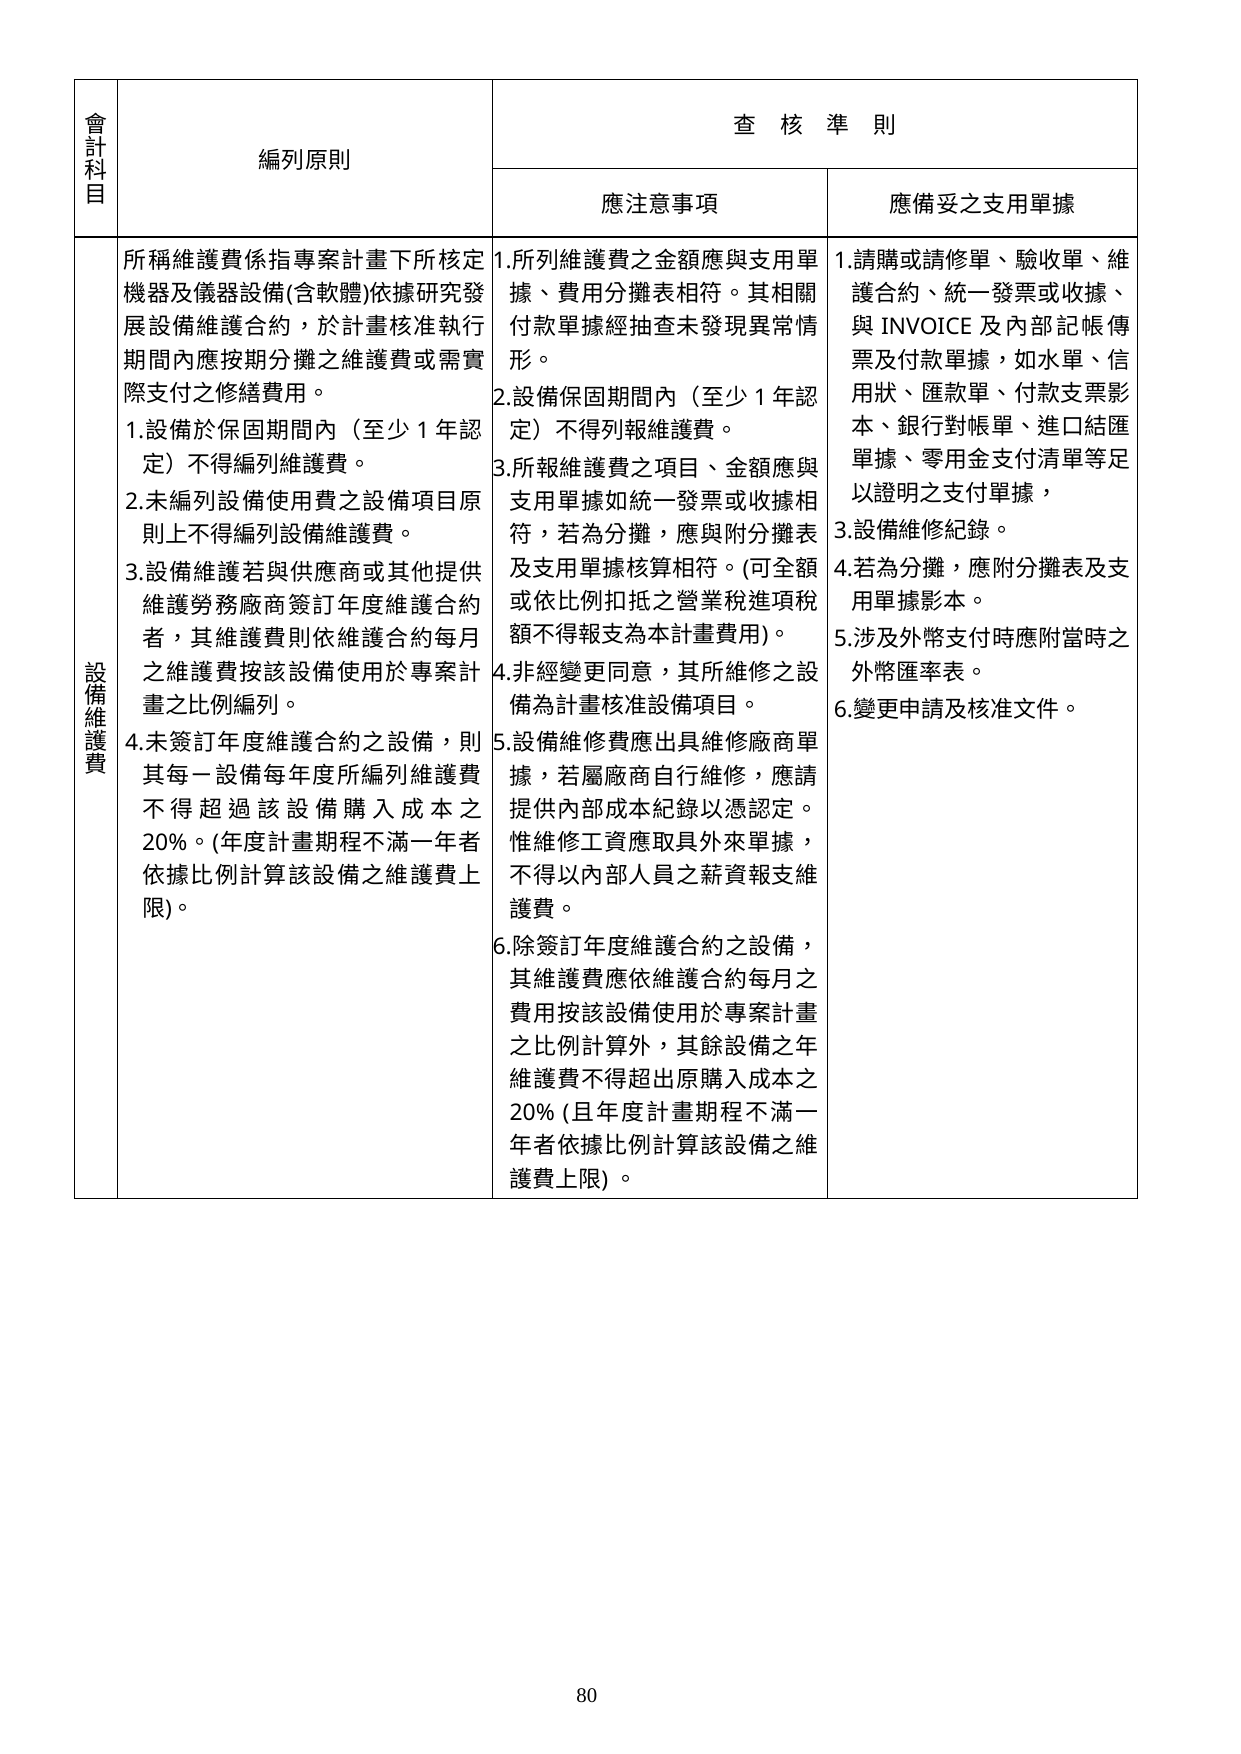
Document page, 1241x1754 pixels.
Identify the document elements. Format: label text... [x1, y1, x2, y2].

table_cell 所稱維護費係指專案計畫下所核定機器及儀器設備(含軟體)依據研究發展設備維護合約，於計畫核准執行期間內應按期分攤之維護費或需實際支付之修繕費用。 1.設備於保固期間內（至少1年認定）不得編列維護費。 2.未編列設備使用費之設備項目原則上不得編列設備維護費。 3.設備維護若與供應商或其他提供維護勞務廠商簽訂年度維護合約者，其維護費則依維護合約每月之維護費按該設備使用於專案計畫之比例編列。 4.未簽訂年度維護合約之設備，則其每ㄧ設備每年度所編列維護費不得超過該設備購入成本之20%。(年度計畫期程不滿一年者依據比例計算該設備之維護費上限)。 [118, 238, 492, 1198]
table_cell 應注意事項 [493, 169, 827, 236]
table_header 查 核 準 則 [493, 80, 1137, 168]
table_cell 1.請購或請修單、驗收單、維護合約、統一發票或收據、與INVOICE及內部記帳傳票及付款單據，如水單、信用狀、匯款單、付款支票影本、銀行對帳單、進口結匯單據、零用金支付清單等足以證明之支付單據， 3.設備維修紀錄。 4.若為分攤，應附分攤表及支用單據影本。 5.涉及外幣支付時應附當時之外幣匯率表。 6.變更申請及核准文件。 [828, 238, 1137, 1198]
table_cell 1.所列維護費之金額應與支用單據、費用分攤表相符。其相關付款單據經抽查未發現異常情形。 2.設備保固期間內（至少1年認定）不得列報維護費。 3.所報維護費之項目、金額應與支用單據如統一發票或收據相符，若為分攤，應與附分攤表及支用單據核算相符。(可全額或依比例扣抵之營業稅進項稅額不得報支為本計畫費用)。 4.非經變更同意，其所維修之設備為計畫核准設備項目。 5.設備維修費應出具維修廠商單據，若屬廠商自行維修，應請提供內部成本紀錄以憑認定。惟維修工資應取具外來單據，不得以內部人員之薪資報支維護費。 6.除簽訂年度維護合約之設備，其維護費應依維護合約每月之費用按該設備使用於專案計畫之比例計算外，其餘設備之年維護費不得超出原購入成本之20% (且年度計畫期程不滿一年者依據比例計算該設備之維護費上限) 。 [493, 238, 827, 1198]
table_header 編列原則 [118, 80, 492, 236]
table_cell 設備維護費 [75, 238, 117, 1198]
table_cell 應備妥之支用單據 [828, 169, 1137, 236]
table_header 會計科目 [75, 80, 117, 236]
